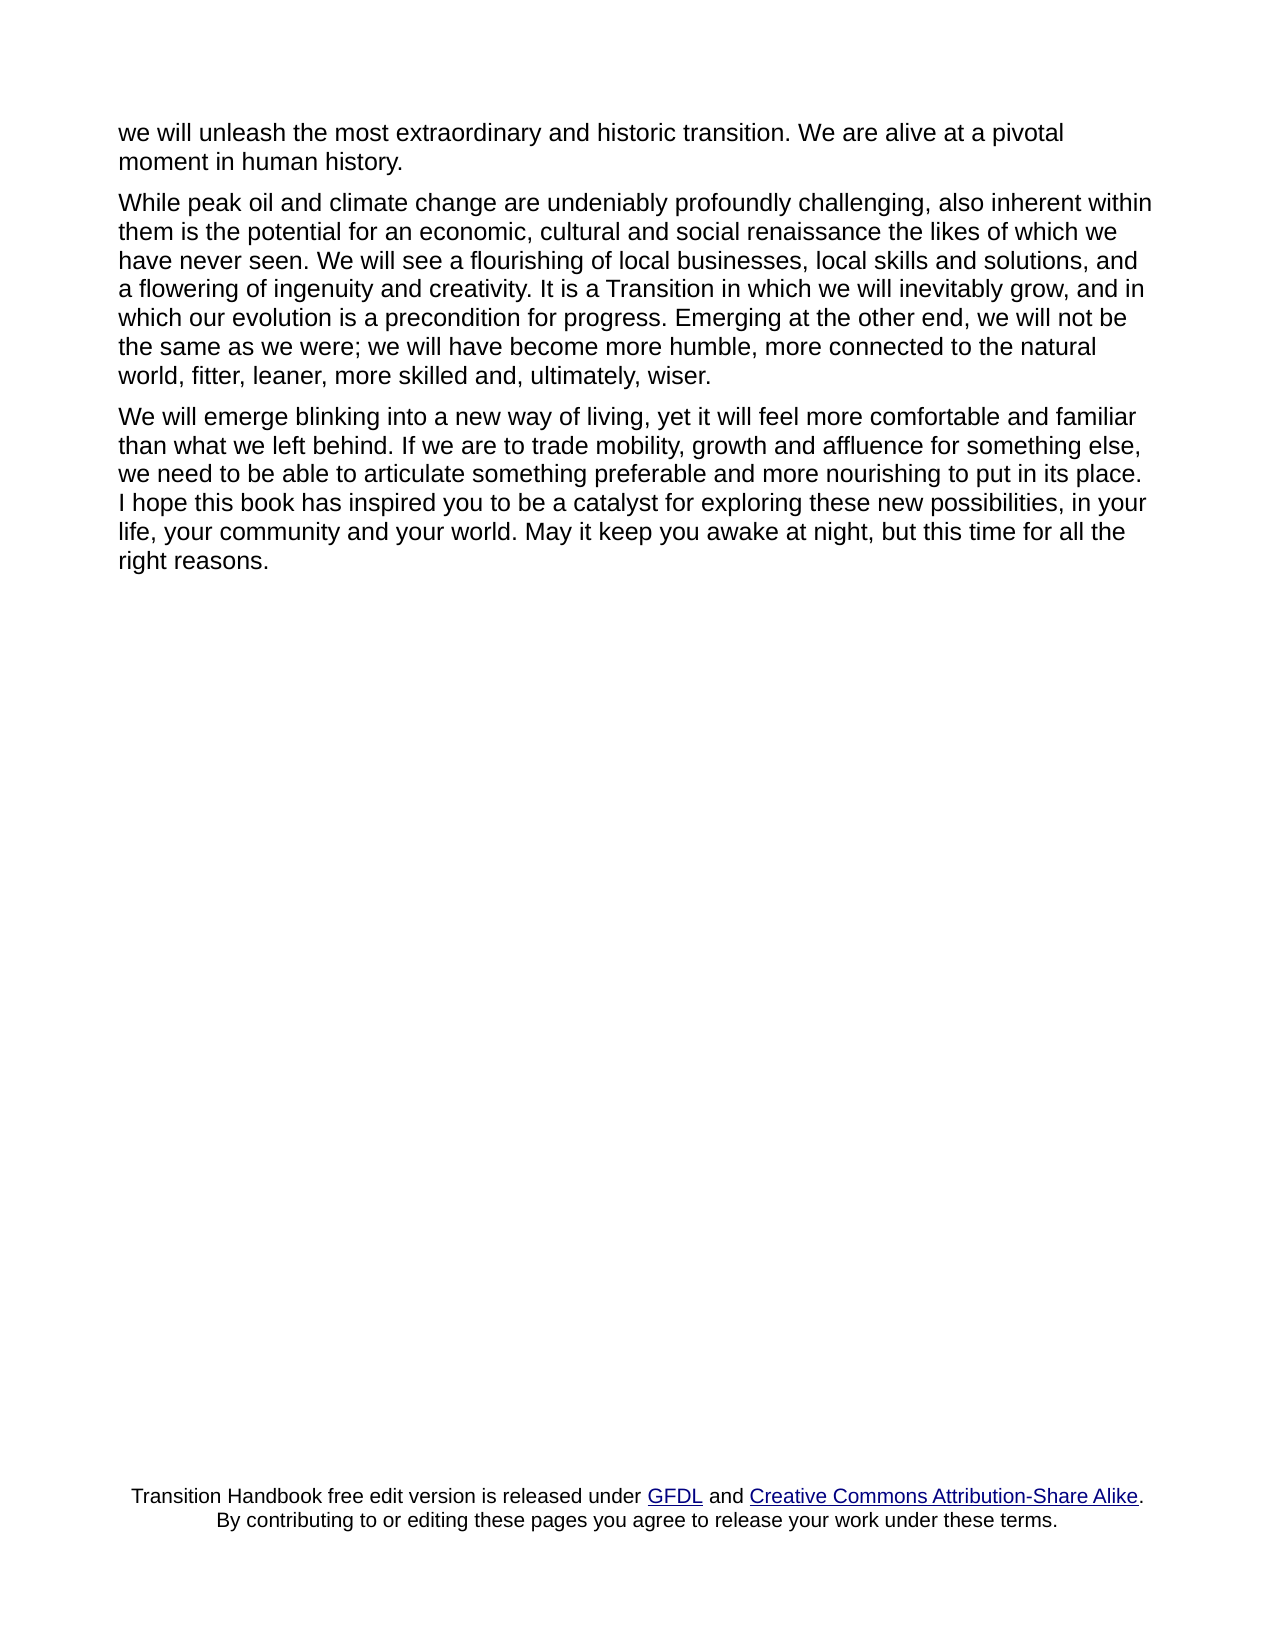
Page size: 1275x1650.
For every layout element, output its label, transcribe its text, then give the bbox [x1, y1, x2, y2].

text we will unleash the most extraordinary and historic transition. We are alive at a pivotal moment in human history. [118, 118, 1157, 176]
text While peak oil and climate change are undeniably profoundly challenging, also inherent within them is the potential for an economic, cultural and social renaissance the likes of which we have never seen. We will see a flourishing of local businesses, local skills and solutions, and a flowering of ingenuity and creativity. It is a Transition in which we will inevitably grow, and in which our evolution is a precondition for progress. Emerging at the other end, we will not be the same as we were; we will have become more humble, more connected to the natural world, fitter, leaner, more skilled and, ultimately, wiser. [118, 188, 1157, 389]
text We will emerge blinking into a new way of living, yet it will feel more comfortable and familiar than what we left behind. If we are to trade mobility, growth and affluence for something else, we need to be able to articulate something preferable and more nourishing to put in its place. I hope this book has inspired you to be a catalyst for exploring these new possibilities, in your life, your community and your world. May it keep you awake at night, but this time for all the right reasons. [118, 402, 1157, 574]
